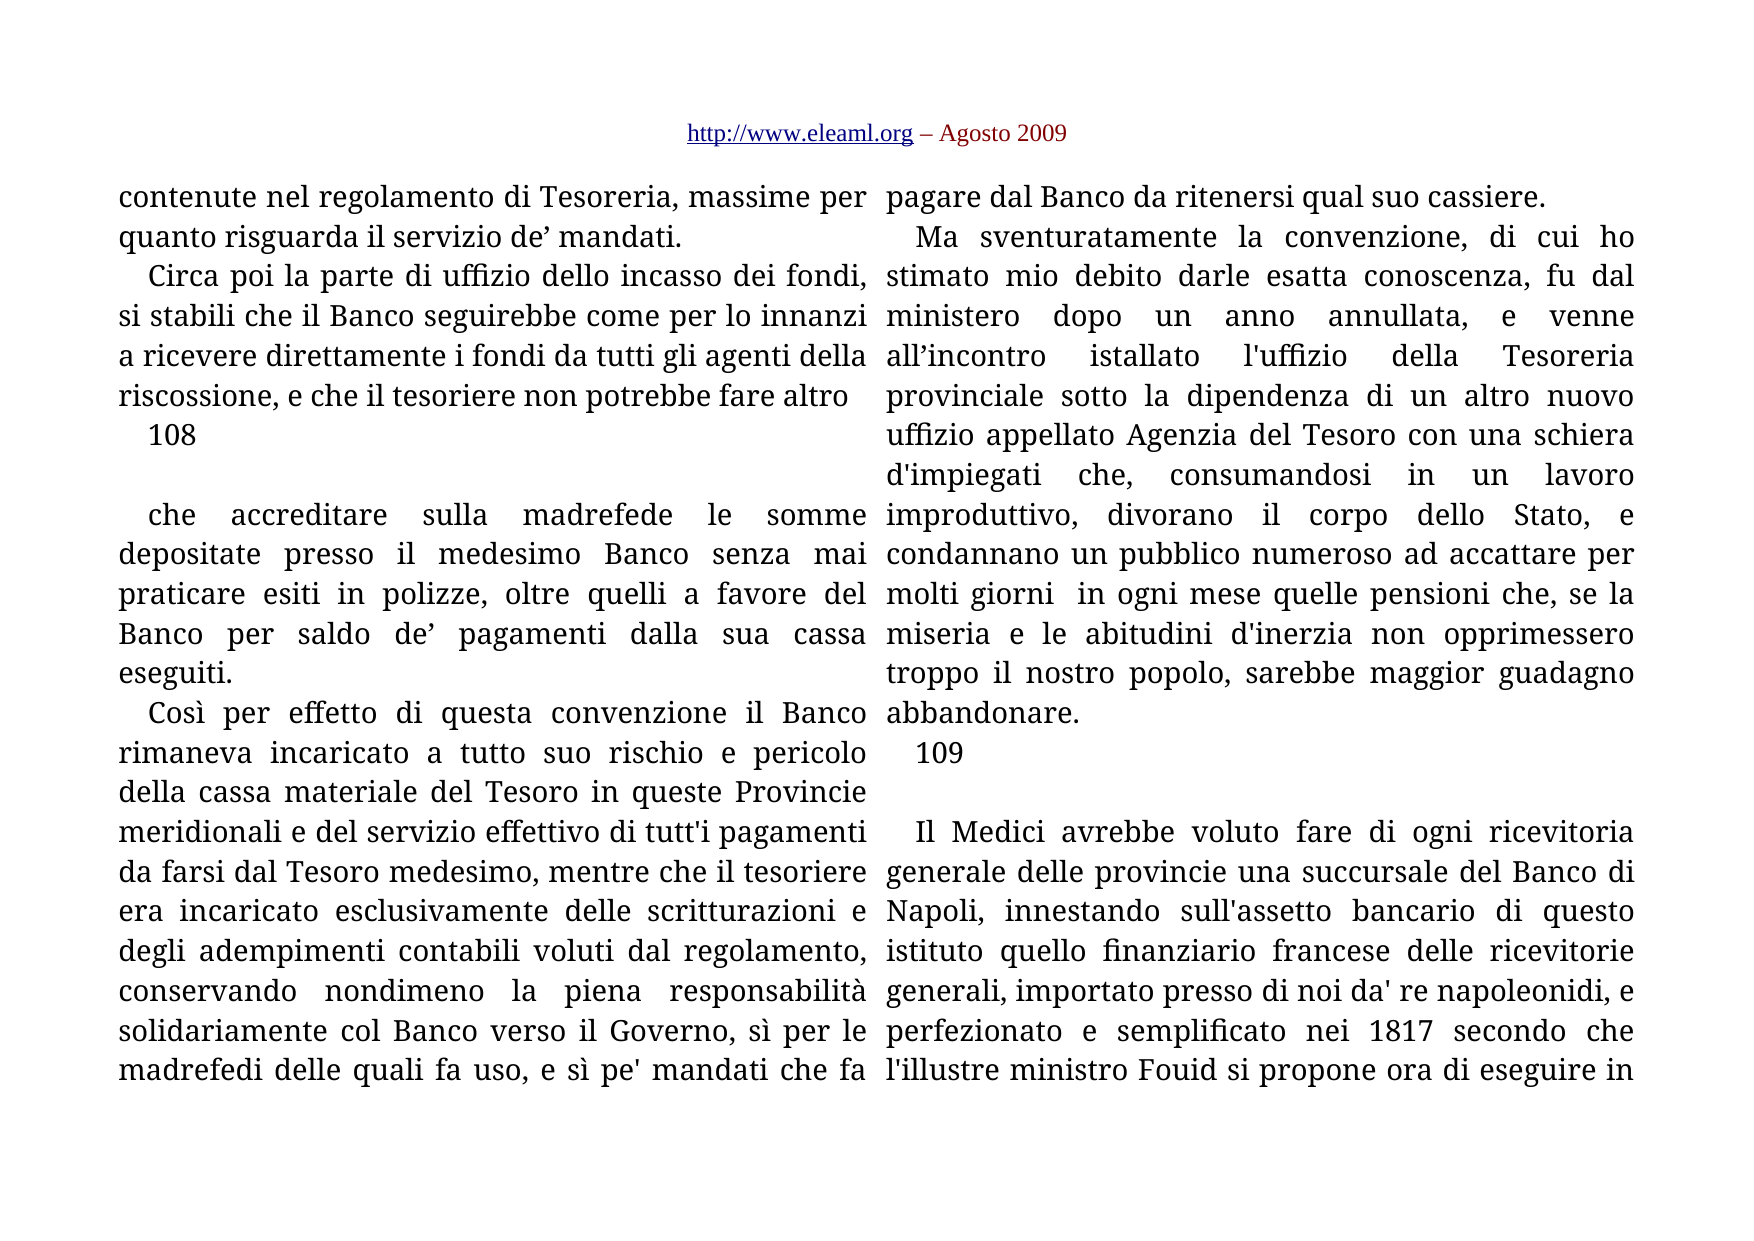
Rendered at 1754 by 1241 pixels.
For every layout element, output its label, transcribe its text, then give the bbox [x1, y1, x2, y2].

text Così per effetto di questa convenzione il Banco rimaneva incaricato a tutto suo rischio e pericolo della cassa materiale del Tesoro in queste Provincie meridionali e del servizio effettivo di tutt'i pagamenti da farsi dal Tesoro medesimo, mentre che il tesoriere era incaricato esclusivamente delle scritturazioni e degli adempimenti contabili voluti dal regolamento, conservando nondimeno la piena responsabilità solidariamente col Banco verso il Governo, sì per le madrefedi delle quali fa uso, e sì pe' mandati che fa [118, 692, 868, 1089]
text 108 [118, 414, 868, 454]
text Ma sventuratamente la convenzione, di cui ho stimato mio debito darle esatta conoscenza, fu dal ministero dopo un anno annullata, e venne all’incontro istallato l'uffizio della Tesoreria provinciale sotto la dipendenza di un altro nuovo uffizio appellato Agenzia del Tesoro con una schiera d'impiegati che, consumandosi in un lavoro improduttivo, divorano il corpo dello Stato, e condannano un pubblico numeroso ad accattare per molti giorni in ogni mese quelle pensioni che, se la miseria e le abitudini d'inerzia non opprimessero troppo il nostro popolo, sarebbe maggior guadagno abbandonare. [886, 216, 1636, 732]
text contenute nel regolamento di Tesoreria, massime per quanto risguarda il servizio de’ mandati. [118, 176, 868, 256]
text pagare dal Banco da ritenersi qual suo cassiere. [886, 176, 1636, 216]
text che accreditare sulla madrefede le somme depositate presso il medesimo Banco senza mai praticare esiti in polizze, oltre quelli a favore del Banco per saldo de’ pagamenti dalla sua cassa eseguiti. [118, 494, 868, 692]
text 109 [886, 732, 1636, 772]
text Il Medici avrebbe voluto fare di ogni ricevitoria generale delle provincie una succursale del Banco di Napoli, innestando sull'assetto bancario di questo istituto quello finanziario francese delle ricevitorie generali, importato presso di noi da' re napoleonidi, e perfezionato e semplificato nei 1817 secondo che l'illustre ministro Fouid si propone ora di eseguire in [886, 811, 1636, 1089]
text Circa poi la parte di uffizio dello incasso dei fondi, si stabili che il Banco seguirebbe come per lo innanzi a ricevere direttamente i fondi da tutti gli agenti della riscossione, e che il tesoriere non potrebbe fare altro [118, 256, 868, 414]
